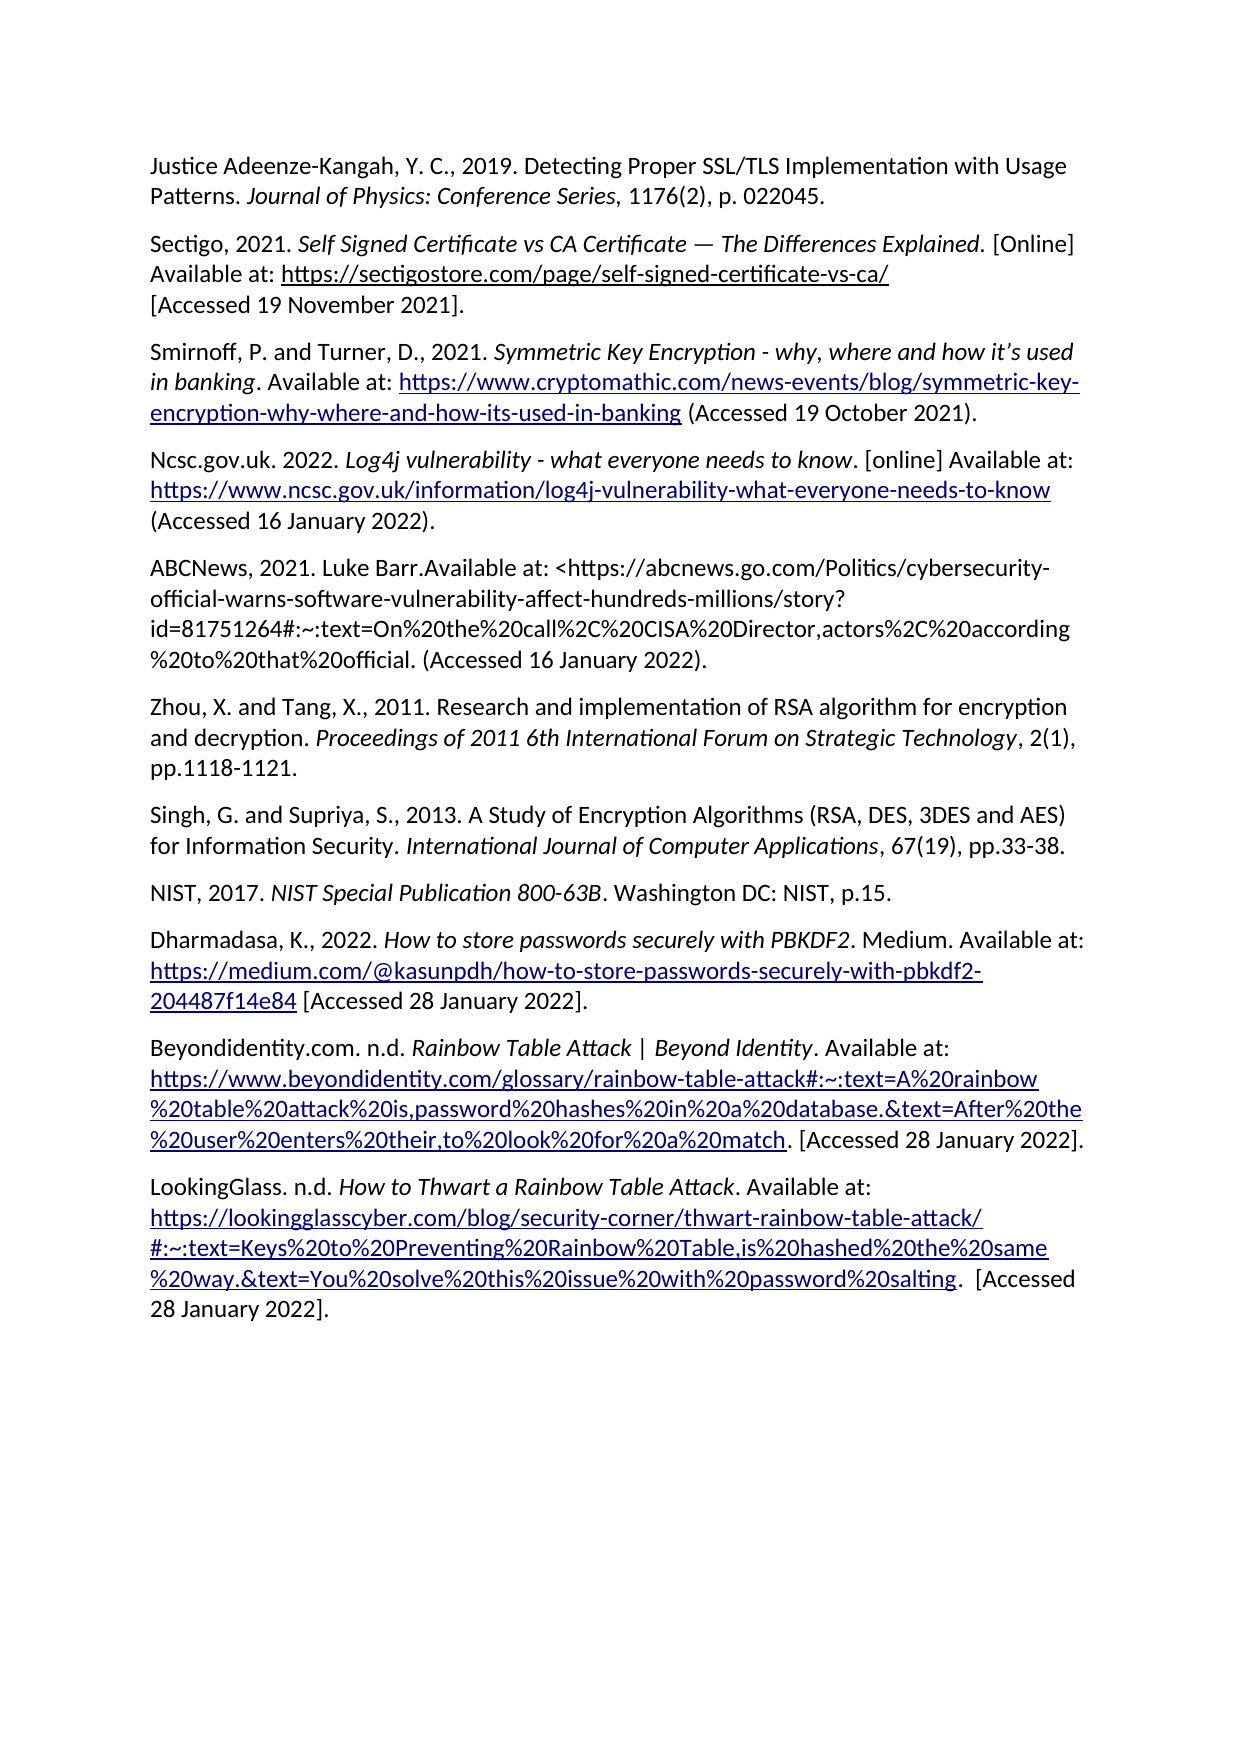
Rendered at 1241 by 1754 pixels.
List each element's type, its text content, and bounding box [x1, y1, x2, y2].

text Smirnoff, P. and Turner, D., 2021. Symmetric Key Encryption - why, where and how it’s used in banking. Available at: https://www.cryptomathic.com/news-events/blog/symmetric-key-encryption-why-where-and-how-its-used-in-banking (Accessed 19 October 2021). [150, 336, 1090, 427]
text Ncsc.gov.uk. 2022. Log4j vulnerability - what everyone needs to know. [online] Available at: https://www.ncsc.gov.uk/information/log4j-vulnerability-what-everyone-needs-to-know (Accessed 16 January 2022). [150, 444, 1090, 536]
text LookingGlass. n.d. How to Thwart a Rainbow Table Attack. Available at: https://lookingglasscyber.com/blog/security-corner/thwart-rainbow-table-attack/#:~:text=Keys%20to%20Preventing%20Rainbow%20Table,is%20hashed%20the%20same%20way.&text=You%20solve%20this%20issue%20with%20password%20salting. [Accessed 28 January 2022]. [150, 1171, 1090, 1324]
text Zhou, X. and Tang, X., 2011. Research and implementation of RSA algorithm for encryption and decryption. Proceedings of 2011 6th International Forum on Strategic Technology, 2(1), pp.1118-1121. [150, 691, 1090, 783]
text NIST, 2017. NIST Special Publication 800-63B. Washington DC: NIST, p.15. [150, 877, 1090, 908]
text Beyondidentity.com. n.d. Rainbow Table Attack | Beyond Identity. Available at: https://www.beyondidentity.com/glossary/rainbow-table-attack#:~:text=A%20rainbow%20table%20attack%20is,password%20hashes%20in%20a%20database.&text=After%20the%20user%20enters%20their,to%20look%20for%20a%20match. [Accessed 28 January 2022]. [150, 1032, 1090, 1154]
text Singh, G. and Supriya, S., 2013. A Study of Encryption Algorithms (RSA, DES, 3DES and AES) for Information Security. International Journal of Computer Applications, 67(19), pp.33-38. [150, 799, 1090, 860]
text Justice Adeenze-Kangah, Y. C., 2019. Detecting Proper SSL/TLS Implementation with Usage Patterns. Journal of Physics: Conference Series, 1176(2), p. 022045. [150, 150, 1090, 211]
text ABCNews, 2021. Luke Barr.Available at: <https://abcnews.go.com/Politics/cybersecurity-official-warns-software-vulnerability-affect-hundreds-millions/story?id=81751264#:~:text=On%20the%20call%2C%20CISA%20Director,actors%2C%20according%20to%20that%20official. (Accessed 16 January 2022). [150, 552, 1090, 674]
text Sectigo, 2021. Self Signed Certificate vs CA Certificate — The Differences Explained. [Online] Available at: https://sectigostore.com/page/self-signed-certificate-vs-ca/ [Accessed 19 November 2021]. [150, 228, 1090, 319]
text Dharmadasa, K., 2022. How to store passwords securely with PBKDF2. Medium. Available at: https://medium.com/@kasunpdh/how-to-store-passwords-securely-with-pbkdf2-204487f14e84 [Accessed 28 January 2022]. [150, 924, 1090, 1016]
